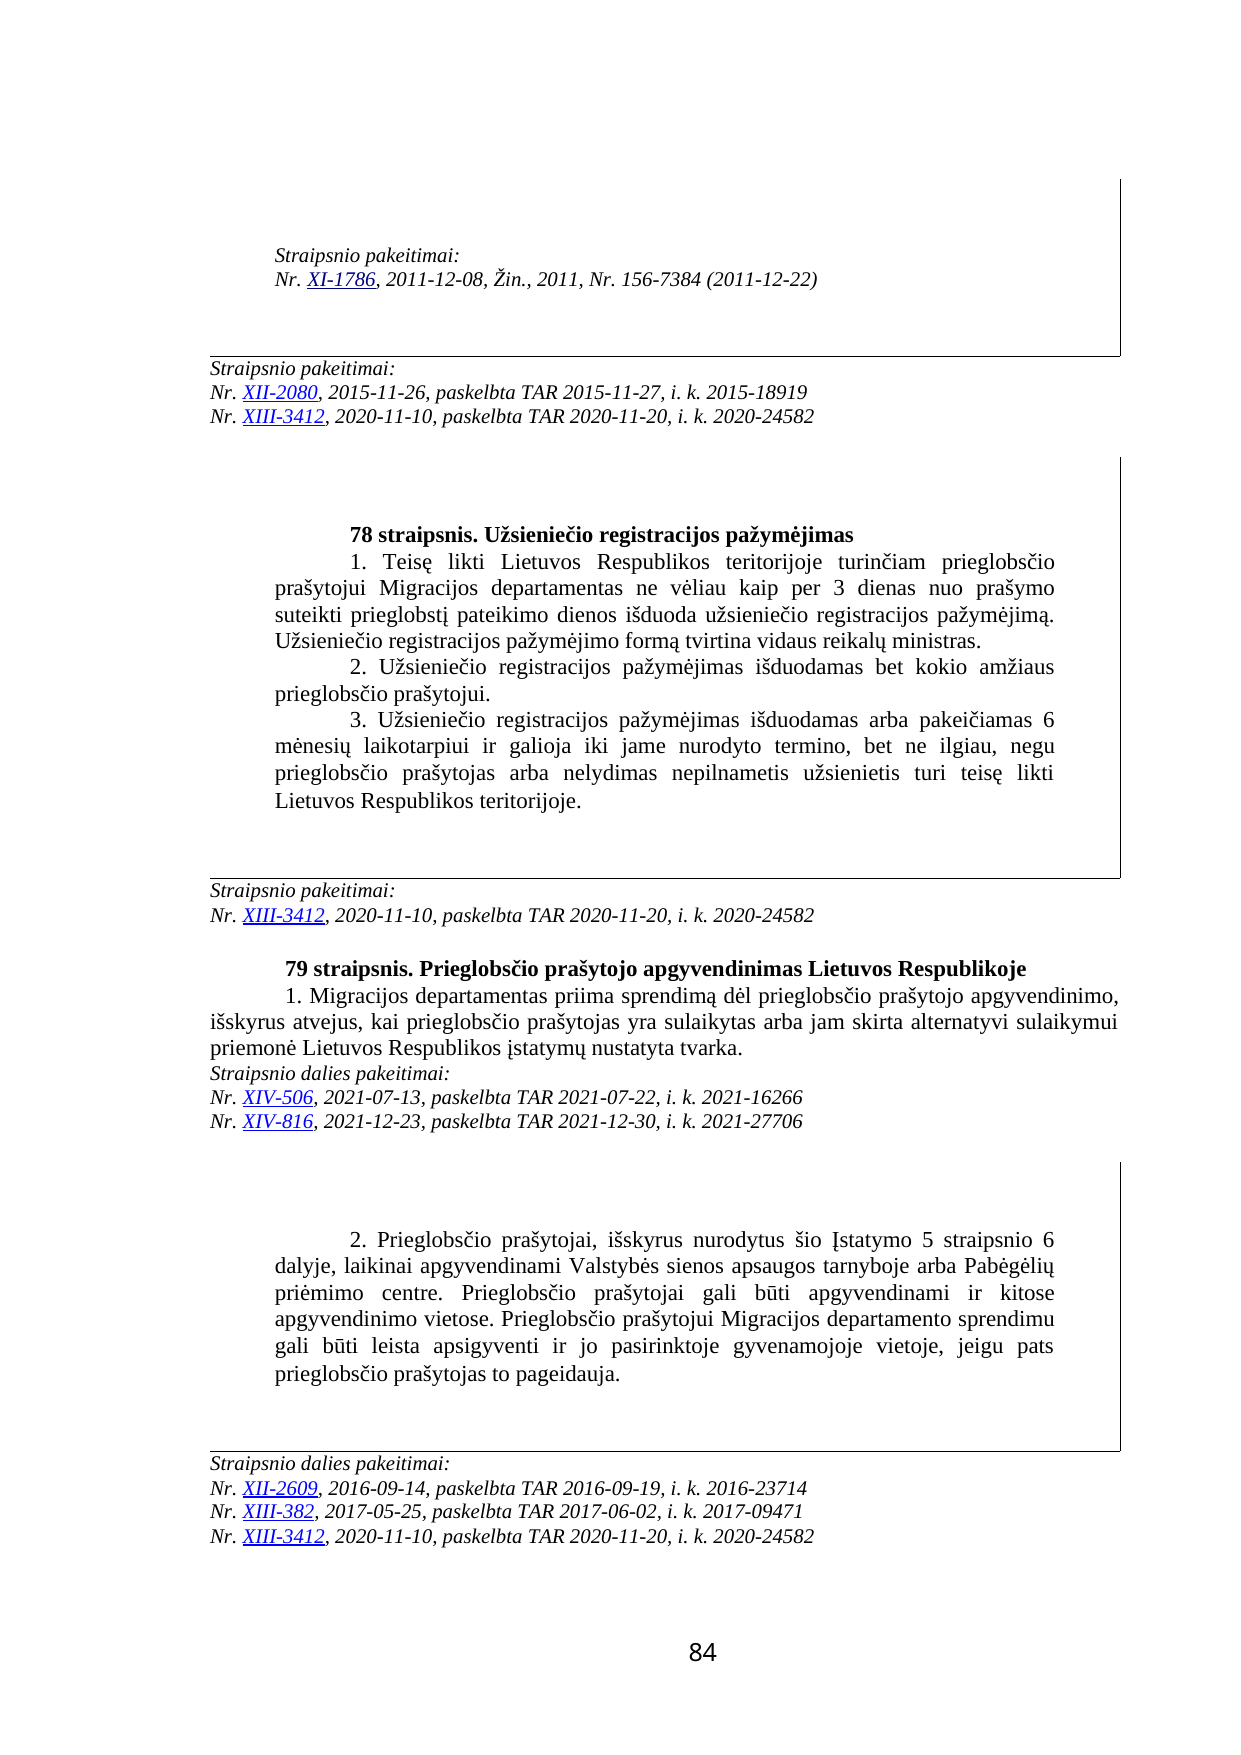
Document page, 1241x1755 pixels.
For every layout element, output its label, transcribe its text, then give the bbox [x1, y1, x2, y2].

text Nr. XII-2080, 2015-11-26, paskelbta TAR 2015-11-27, i. k. 2015-18919 [210, 380, 1120, 404]
text Straipsnio pakeitimai: [210, 179, 1120, 267]
text Nr. XIV-816, 2021-12-23, paskelbta TAR 2021-12-30, i. k. 2021-27706 [210, 1109, 1120, 1133]
text 2. Prieglobsčio prašytojai, išskyrus nurodytus šio Įstatymo 5 straipsnio 6 dalyje, laikinai apgyvendinami Valstybės sienos apsaugos tarnyboje arba Pabėgėlių priėmimo centre. Prieglobsčio prašytojai gali būti apgyvendinami ir kitose apgyvendinimo vietose. Prieglobsčio prašytojui Migracijos departamento sprendimu gali būti leista apsigyventi ir jo pasirinktoje gyvenamojoje vietoje, jeigu pats prieglobsčio prašytojas to pageidauja. [210, 1162, 1120, 1451]
text Nr. XII-2609, 2016-09-14, paskelbta TAR 2016-09-19, i. k. 2016-23714 [210, 1475, 1120, 1499]
text Nr. XIV-506, 2021-07-13, paskelbta TAR 2021-07-22, i. k. 2021-16266 [210, 1085, 1120, 1109]
text Nr. XIII-382, 2017-05-25, paskelbta TAR 2017-06-02, i. k. 2017-09471 [210, 1499, 1120, 1523]
text Straipsnio pakeitimai: [210, 356, 1120, 380]
text Nr. XIII-3412, 2020-11-10, paskelbta TAR 2020-11-20, i. k. 2020-24582 [210, 404, 1120, 428]
text 79 straipsnis. Prieglobsčio prašytojo apgyvendinimas Lietuvos Respublikoje [210, 955, 1120, 982]
text Nr. XIII-3412, 2020-11-10, paskelbta TAR 2020-11-20, i. k. 2020-24582 [210, 1523, 1120, 1548]
text Nr. XIII-3412, 2020-11-10, paskelbta TAR 2020-11-20, i. k. 2020-24582 [210, 902, 1120, 927]
text Straipsnio dalies pakeitimai: [210, 1061, 1120, 1085]
text 2. Užsieniečio registracijos pažymėjimas išduodamas bet kokio amžiaus prieglobsčio prašytojui. [210, 653, 1120, 706]
text 1. Teisę likti Lietuvos Respublikos teritorijoje turinčiam prieglobsčio prašytojui Migracijos departamentas ne vėliau kaip per 3 dienas nuo prašymo suteikti prieglobstį pateikimo dienos išduoda užsieniečio registracijos pažymėjimą. Užsieniečio registracijos pažymėjimo formą tvirtina vidaus reikalų ministras. [210, 548, 1120, 653]
text Straipsnio pakeitimai: [210, 878, 1120, 902]
text 1. Migracijos departamentas priima sprendimą dėl prieglobsčio prašytojo apgyvendinimo, išskyrus atvejus, kai prieglobsčio prašytojas yra sulaikytas arba jam skirta alternatyvi sulaikymui priemonė Lietuvos Respublikos įstatymų nustatyta tvarka. [210, 982, 1120, 1061]
text 78 straipsnis. Užsieniečio registracijos pažymėjimas [210, 457, 1120, 548]
text 3. Užsieniečio registracijos pažymėjimas išduodamas arba pakeičiamas 6 mėnesių laikotarpiui ir galioja iki jame nurodyto termino, bet ne ilgiau, negu prieglobsčio prašytojas arba nelydimas nepilnametis užsienietis turi teisę likti Lietuvos Respublikos teritorijoje. [210, 706, 1120, 878]
text Nr. XI-1786, 2011-12-08, Žin., 2011, Nr. 156-7384 (2011-12-22) [210, 267, 1120, 356]
text Straipsnio dalies pakeitimai: [210, 1451, 1120, 1475]
